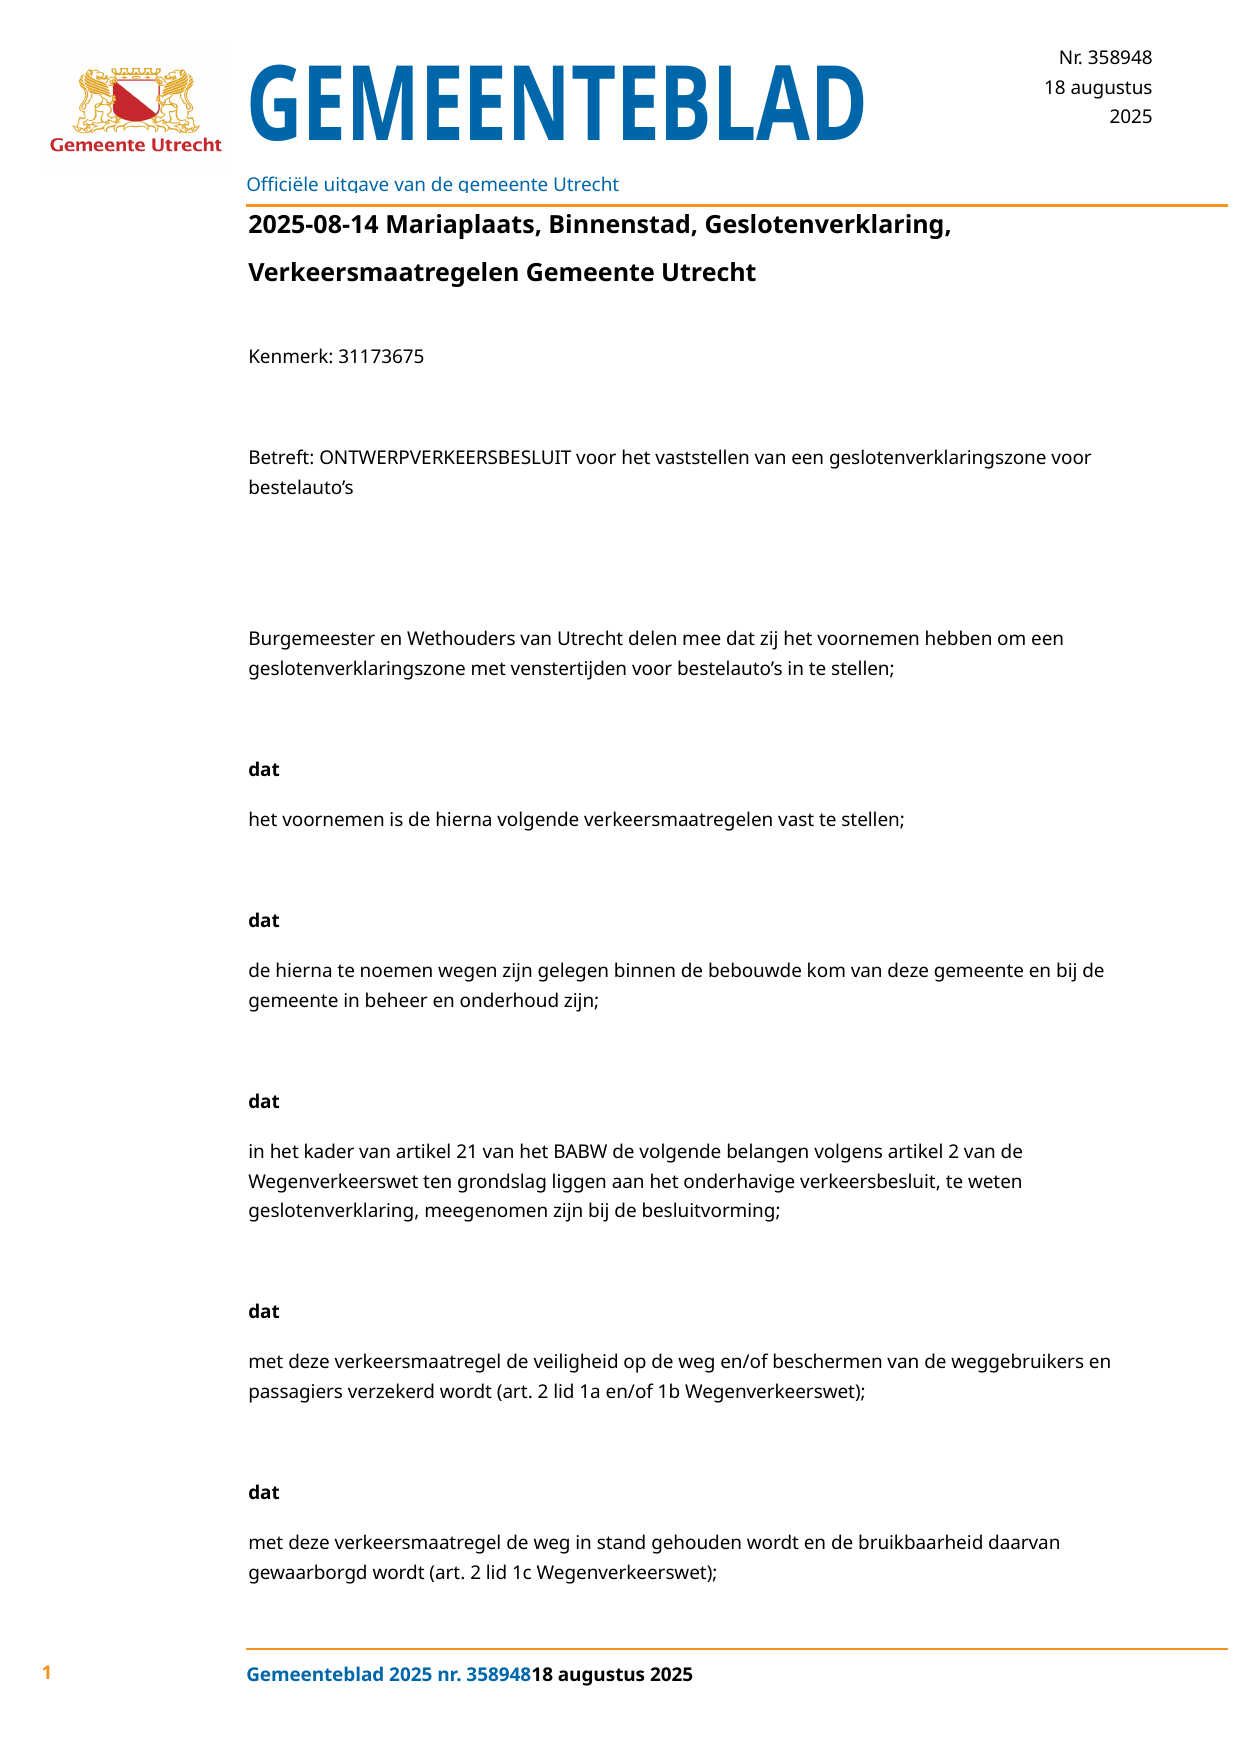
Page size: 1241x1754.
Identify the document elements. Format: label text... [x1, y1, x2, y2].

text dat [248, 1088, 1152, 1113]
text dat [248, 756, 1152, 781]
text Kenmerk: 31173675 [248, 344, 1152, 369]
text in het kader van artikel 21 van het BABW de volgende belangen volgens artikel 2 van de Wegenverkeerswet ten grondslag liggen aan het onderhavige verkeersbesluit, te weten geslotenverklaring, meegenomen zijn bij de besluitvorming; [248, 1138, 1152, 1223]
text het voornemen is de hierna volgende verkeersmaatregelen vast te stellen; [248, 806, 1152, 832]
text met deze verkeersmaatregel de veiligheid op de weg en/of beschermen van de weggebruikers en passagiers verzekerd wordt (art. 2 lid 1a en/of 1b Wegenverkeerswet); [248, 1349, 1152, 1404]
text 2025-08-14 Mariaplaats, Binnenstad, Geslotenverklaring, Verkeersmaatregelen Gemeente Utrecht [248, 207, 1152, 288]
text dat [248, 1479, 1152, 1505]
text met deze verkeersmaatregel de weg in stand gehouden wordt en de bruikbaarheid daarvan gewaarborgd wordt (art. 2 lid 1c Wegenverkeerswet); [248, 1529, 1152, 1585]
text dat [248, 1298, 1152, 1324]
picture [41, 47, 231, 172]
text de hierna te noemen wegen zijn gelegen binnen de bebouwde kom van deze gemeente en bij de gemeente in beheer en onderhoud zijn; [248, 957, 1152, 1013]
text dat [248, 907, 1152, 933]
text Burgemeester en Wethouders van Utrecht delen mee dat zij het voornemen hebben om een geslotenverklaringszone met venstertijden voor bestelauto’s in te stellen; [248, 625, 1152, 681]
text Betreft: ONTWERPVERKEERSBESLUIT voor het vaststellen van een geslotenverklaringszone voor bestelauto’s [248, 444, 1152, 500]
